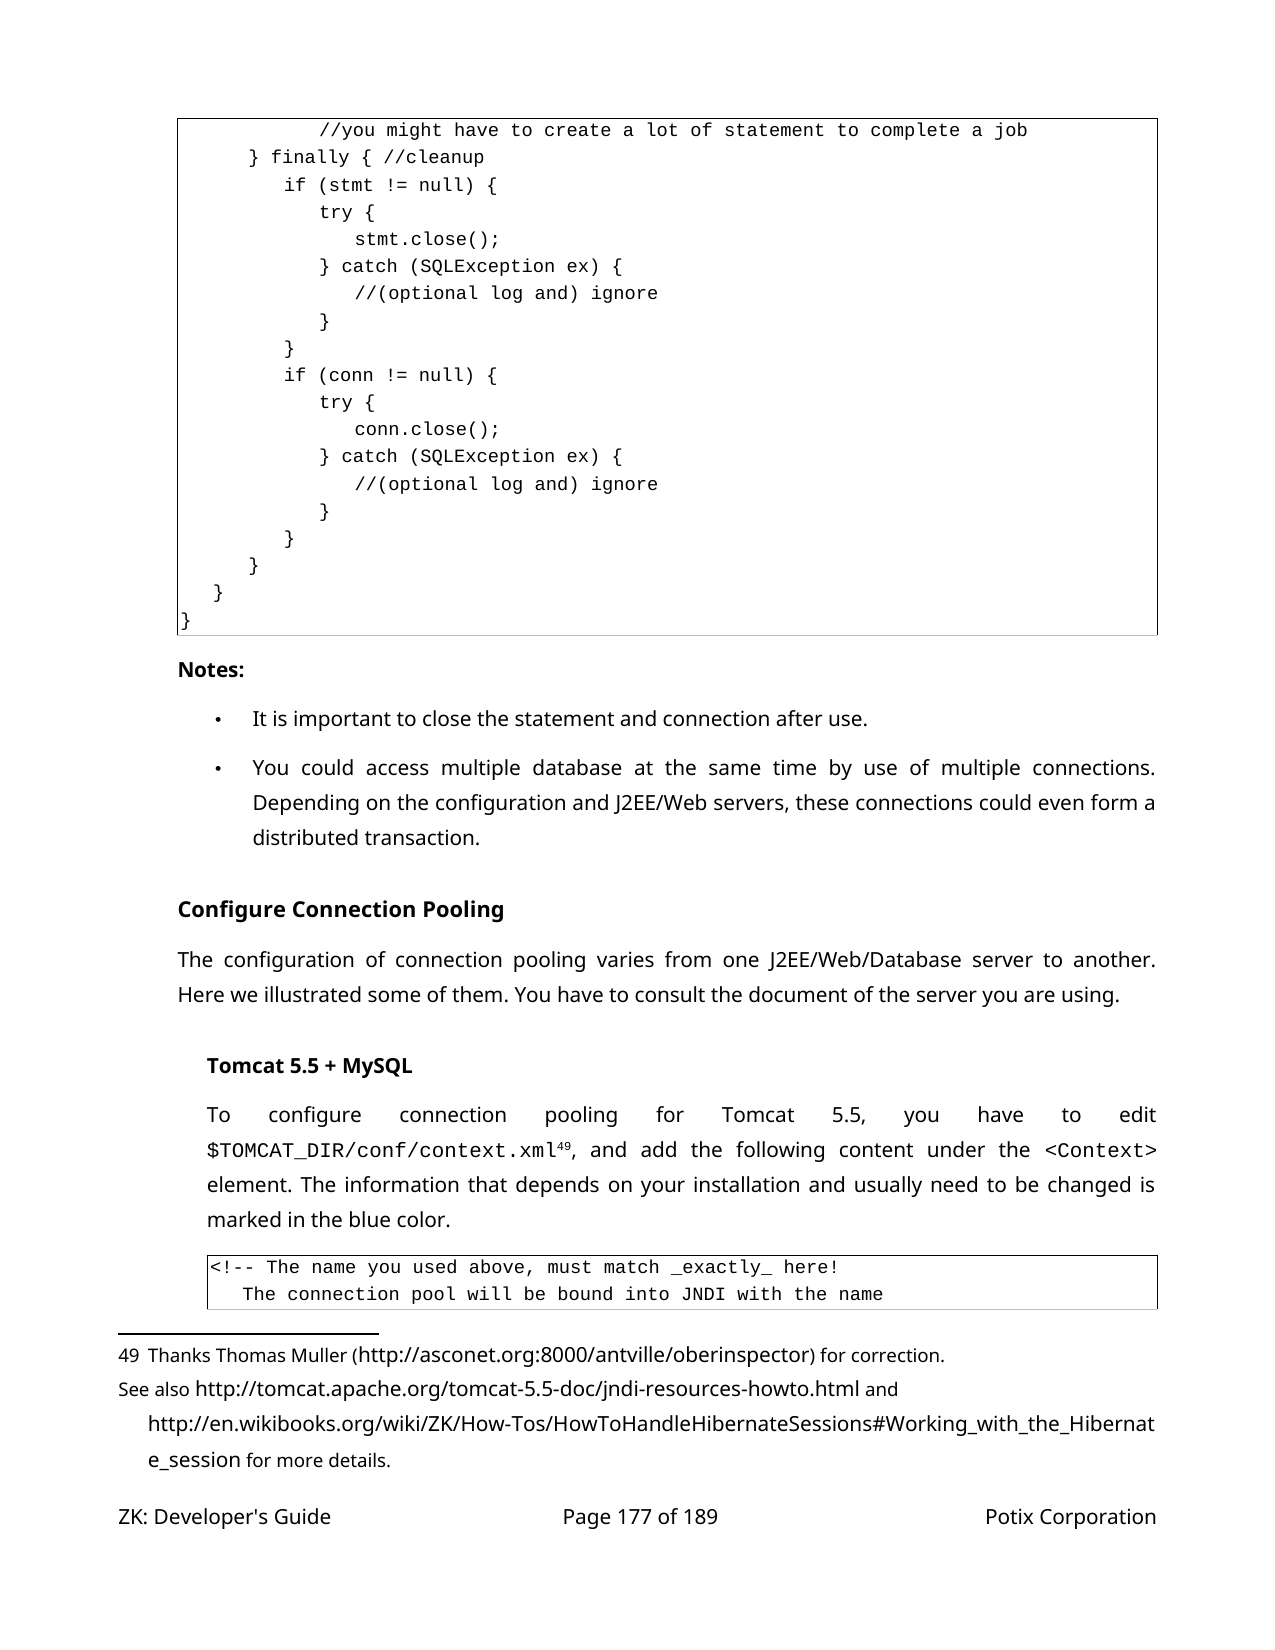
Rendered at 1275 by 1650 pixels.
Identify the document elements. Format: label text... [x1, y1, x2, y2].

text To configure connection pooling for Tomcat 5.5, you have to edit $TOMCAT_DIR/conf/context.xml, and add the following content under the <Context> element. The information that depends on your installation and usually need to be changed is marked in the blue color. [207, 1100, 1157, 1234]
text } [178, 336, 1157, 360]
text } [178, 308, 1157, 333]
text <!-- The name you used above, must match _exactly_ here! [208, 1256, 1157, 1279]
subtitle Tomcat 5.5 + MySQL [207, 1051, 1157, 1079]
text Thanks Thomas Muller (http://asconet.org:8000/antville/oberinspector) for correction. [118, 1340, 1157, 1368]
text try { [178, 390, 1157, 414]
text } catch (SQLException ex) { [178, 254, 1157, 278]
text The connection pool will be bound into JNDI with the name [208, 1282, 1157, 1309]
text if (conn != null) { [178, 363, 1157, 387]
text //(optional log and) ignore [178, 472, 1157, 496]
list It is important to close the statement and connection after use. [215, 704, 1157, 732]
text Notes: [177, 655, 1157, 684]
text //(optional log and) ignore [178, 281, 1157, 306]
text The configuration of connection pooling varies from one J2EE/Web/Database server to another. Here we illustrated some of them. You have to consult the document of the server you are using. [177, 945, 1157, 1008]
text } [178, 580, 1157, 604]
text } [178, 499, 1157, 523]
list You could access multiple database at the same time by use of multiple connections. Depending on the configuration and J2EE/Web servers, these connections could even form a distributed transaction. [215, 753, 1157, 852]
text conn.close(); [178, 417, 1157, 441]
text } [178, 607, 1157, 635]
text try { [178, 200, 1157, 224]
text } finally { //cleanup [178, 145, 1157, 169]
text //you might have to create a lot of statement to complete a job [178, 119, 1157, 142]
text } [178, 526, 1157, 550]
text } [178, 553, 1157, 577]
text } catch (SQLException ex) { [178, 444, 1157, 469]
text stmt.close(); [178, 227, 1157, 251]
subtitle Configure Connection Pooling [177, 894, 1157, 924]
text See also http://tomcat.apache.org/tomcat-5.5-doc/jndi-resources-howto.html and http://en.wikibooks.org/wiki/ZK/How-Tos/HowToHandleHibernateSessions#Working_with_the_Hibernate_session for more details. [118, 1374, 1157, 1473]
text if (stmt != null) { [178, 172, 1157, 197]
